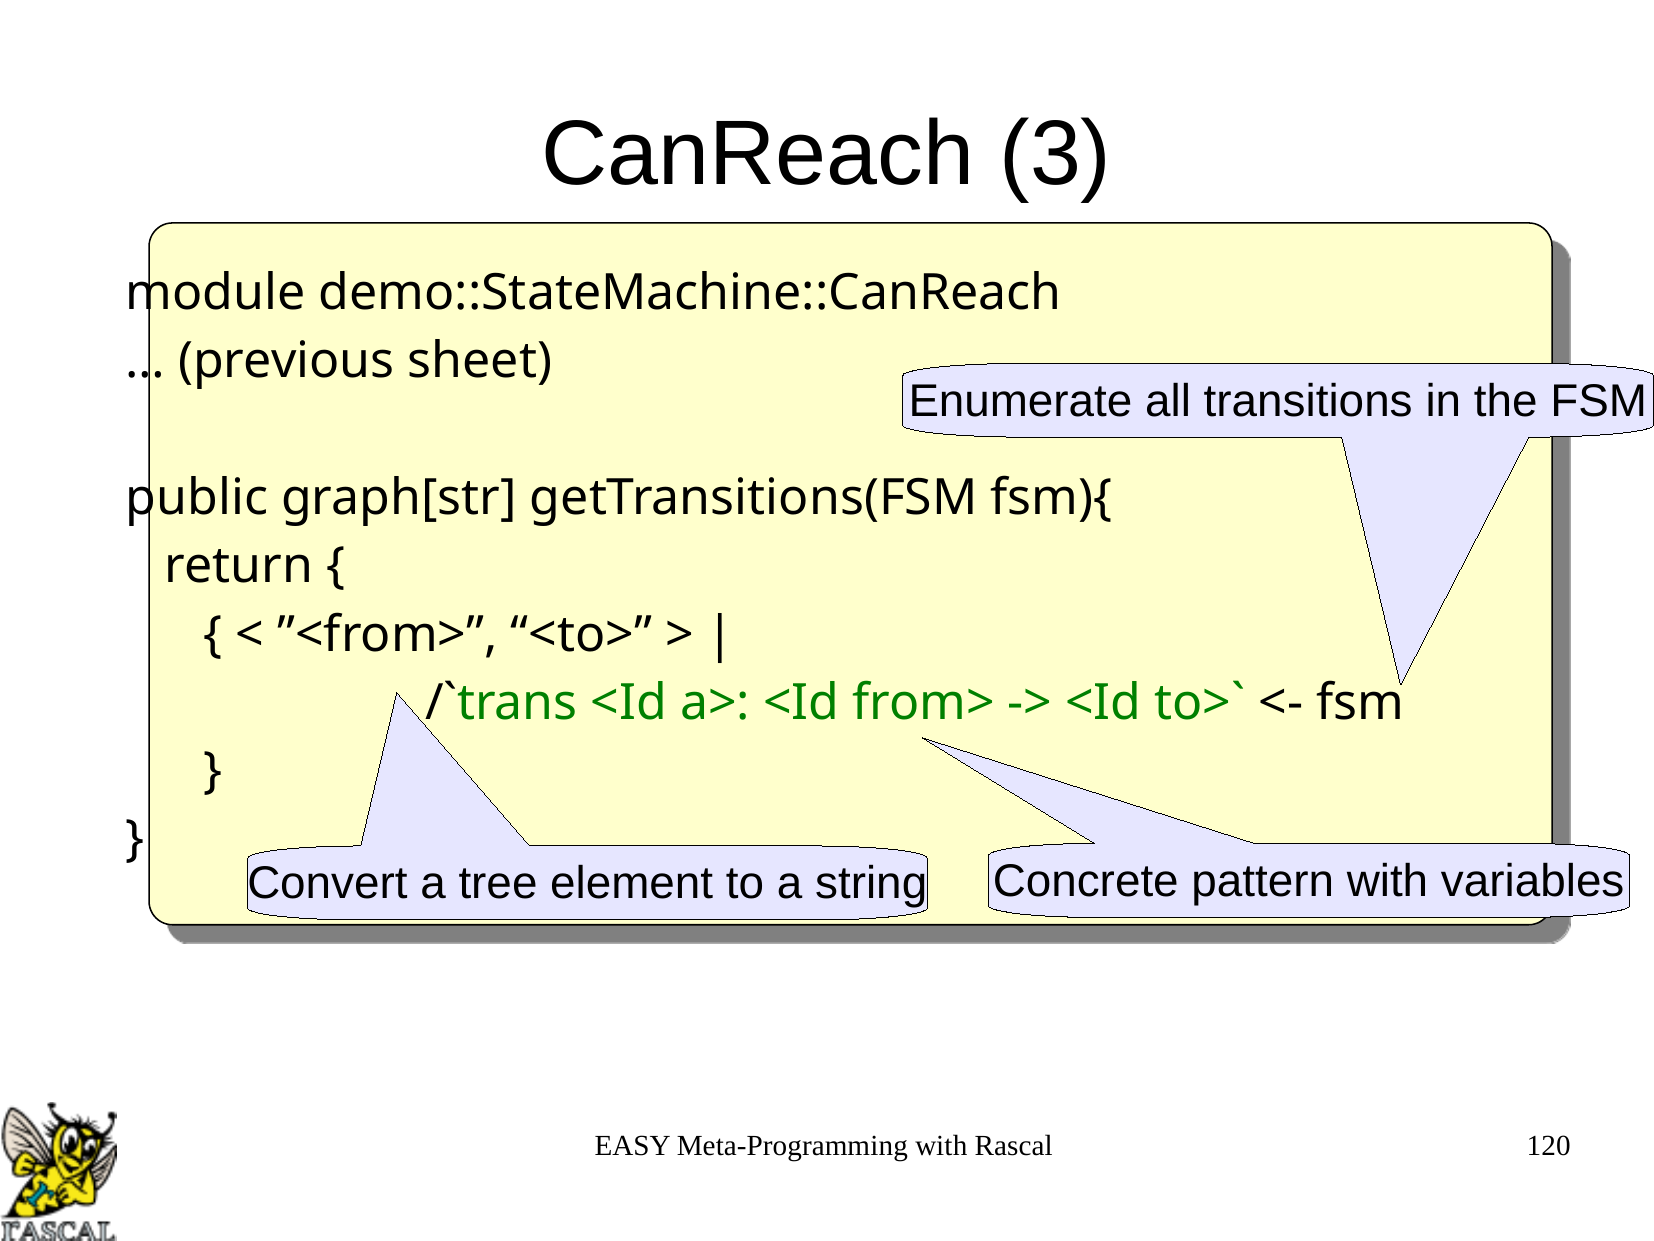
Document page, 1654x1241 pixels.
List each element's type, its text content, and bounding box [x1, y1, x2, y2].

text_box Enumerate all transitions in the FSM [902, 363, 1654, 685]
text_box module demo::StateMachine::CanReach … (previous sheet) public graph[str] getTransitions(FSM fsm){ return { { < ”<from>”, “<to>” > | /`trans <Id a>: <Id from> -> <Id to>` <- fsm } } [111, 248, 1654, 1104]
text_box [149, 222, 1553, 248]
text_box Convert a tree element to a string [247, 692, 928, 920]
picture [0, 1102, 117, 1241]
title CanReach (3) [82, 56, 1571, 250]
text_box Concrete pattern with variables [922, 737, 1630, 918]
